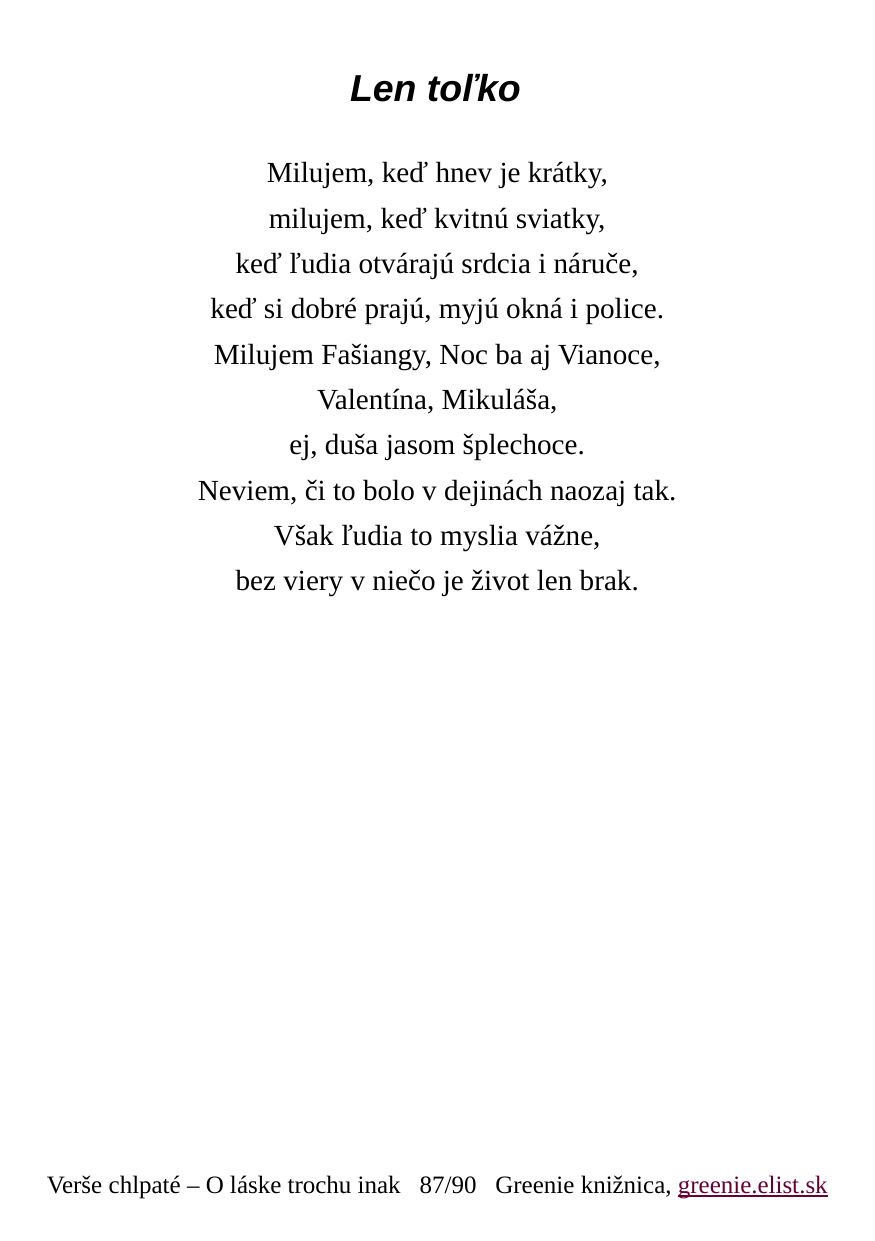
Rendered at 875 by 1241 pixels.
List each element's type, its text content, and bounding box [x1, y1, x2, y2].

text bez viery v niečo je život len brak. [41, 563, 833, 597]
text milujem, keď kvitnú sviatky, [41, 201, 833, 234]
text Valentína, Mikuláša, [41, 382, 833, 416]
subtitle Len toľko [41, 66, 833, 109]
text Však ľudia to myslia vážne, [41, 518, 833, 552]
text ej, duša jasom šplechoce. [41, 427, 833, 461]
text Milujem, keď hnev je krátky, [41, 156, 833, 189]
text keď ľudia otvárajú srdcia i náruče, [41, 246, 833, 280]
text Milujem Fašiangy, Noc ba aj Vianoce, [41, 337, 833, 370]
text keď si dobré prajú, myjú okná i police. [41, 292, 833, 325]
text Neviem, či to bolo v dejinách naozaj tak. [41, 473, 833, 506]
